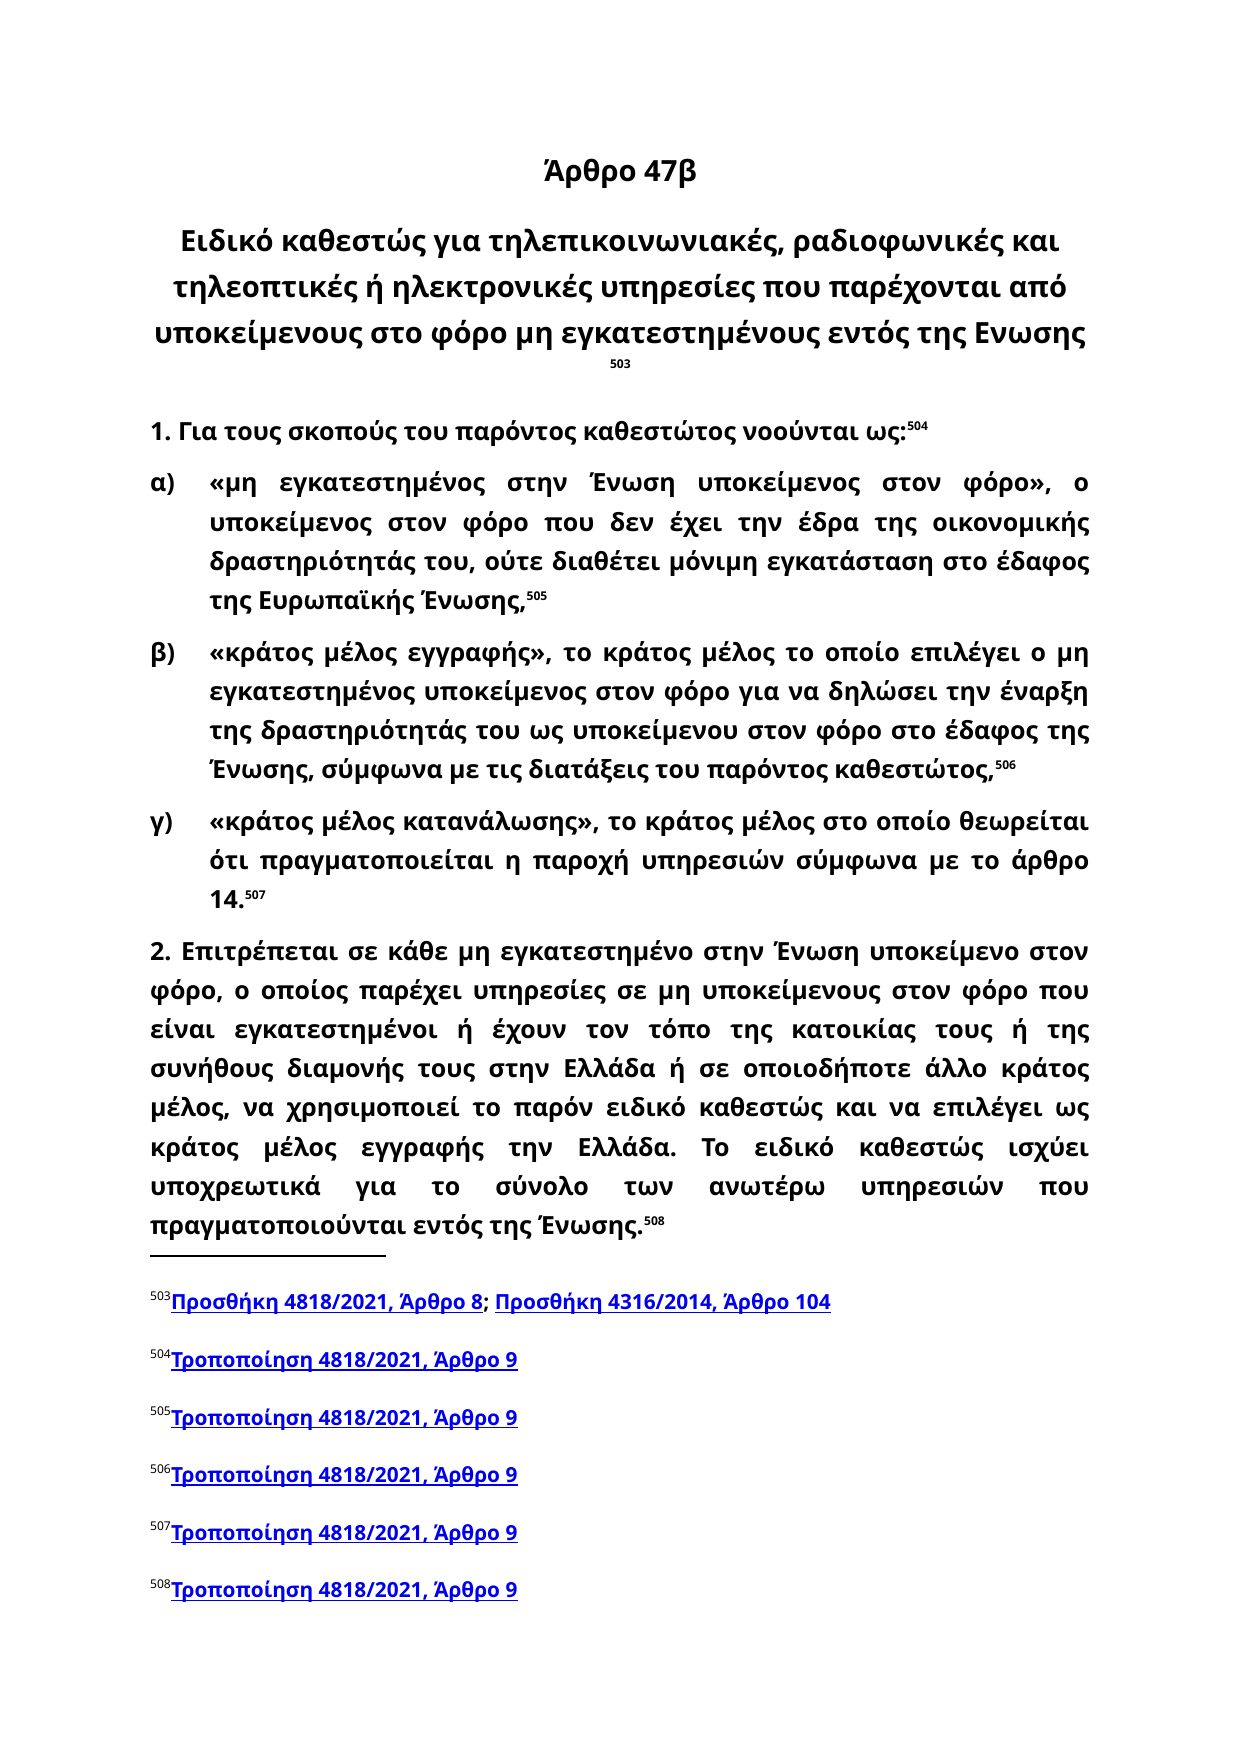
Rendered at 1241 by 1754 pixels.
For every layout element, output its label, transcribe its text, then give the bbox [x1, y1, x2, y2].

text 2. Επιτρέπεται σε κάθε μη εγκατεστημένο στην Ένωση υποκείμενο στον φόρο, ο οποίος παρέχει υπηρεσίες σε μη υποκείμενους στον φόρο που είναι εγκατεστημένοι ή έχουν τον τόπο της κατοικίας τους ή της συνήθους διαμονής τους στην Ελλάδα ή σε οποιοδήποτε άλλο κράτος μέλος, να χρησιμοποιεί το παρόν ειδικό καθεστώς και να επιλέγει ως κράτος μέλος εγγραφής την Ελλάδα. Το ειδικό καθεστώς ισχύει υποχρεωτικά για το σύνολο των ανωτέρω υπηρεσιών που πραγματοποιούνται εντός της Ένωσης. [150, 933, 1090, 1242]
text Τροποποίηση 4818/2021, Άρθρο 9 [150, 1403, 1090, 1431]
list α) «μη εγκατεστημένος στην Ένωση υποκείμενος στον φόρο», ο υποκείμενος στον φόρο που δεν έχει την έδρα της οικονομικής δραστηριότητάς του, ούτε διαθέτει μόνιμη εγκατάσταση στο έδαφος της Ευρωπαϊκής Ένωσης, [150, 465, 1090, 617]
text Προσθήκη 4818/2021, Άρθρο 8; Προσθήκη 4316/2014, Άρθρο 104 [150, 1287, 1090, 1316]
list β) «κράτος μέλος εγγραφής», το κράτος μέλος το οποίο επιλέγει ο μη εγκατεστημένος υποκείμενος στον φόρο για να δηλώσει την έναρξη της δραστηριότητάς του ως υποκείμενου στον φόρο στο έδαφος της Ένωσης, σύμφωνα με τις διατάξεις του παρόντος καθεστώτος, [150, 634, 1090, 786]
subtitle Άρθρο 47β [150, 150, 1090, 190]
text Τροποποίηση 4818/2021, Άρθρο 9 [150, 1460, 1090, 1489]
text Τροποποίηση 4818/2021, Άρθρο 9 [150, 1345, 1090, 1373]
subtitle Ειδικό καθεστώς για τηλεπικοινωνιακές, ραδιοφωνικές και τηλεοπτικές ή ηλεκτρονικές υπηρεσίες που παρέχονται από υποκείμενους στο φόρο μη εγκατεστημένους εντός της Ενωσης [150, 221, 1090, 384]
text Τροποποίηση 4818/2021, Άρθρο 9 [150, 1518, 1090, 1546]
text 1. Για τους σκοπούς του παρόντος καθεστώτος νοούνται ως: [150, 413, 1090, 447]
list γ) «κράτος μέλος κατανάλωσης», το κράτος μέλος στο οποίο θεωρείται ότι πραγματοποιείται η παροχή υπηρεσιών σύμφωνα με το άρθρο 14. [150, 803, 1090, 916]
text Τροποποίηση 4818/2021, Άρθρο 9 [150, 1576, 1090, 1604]
